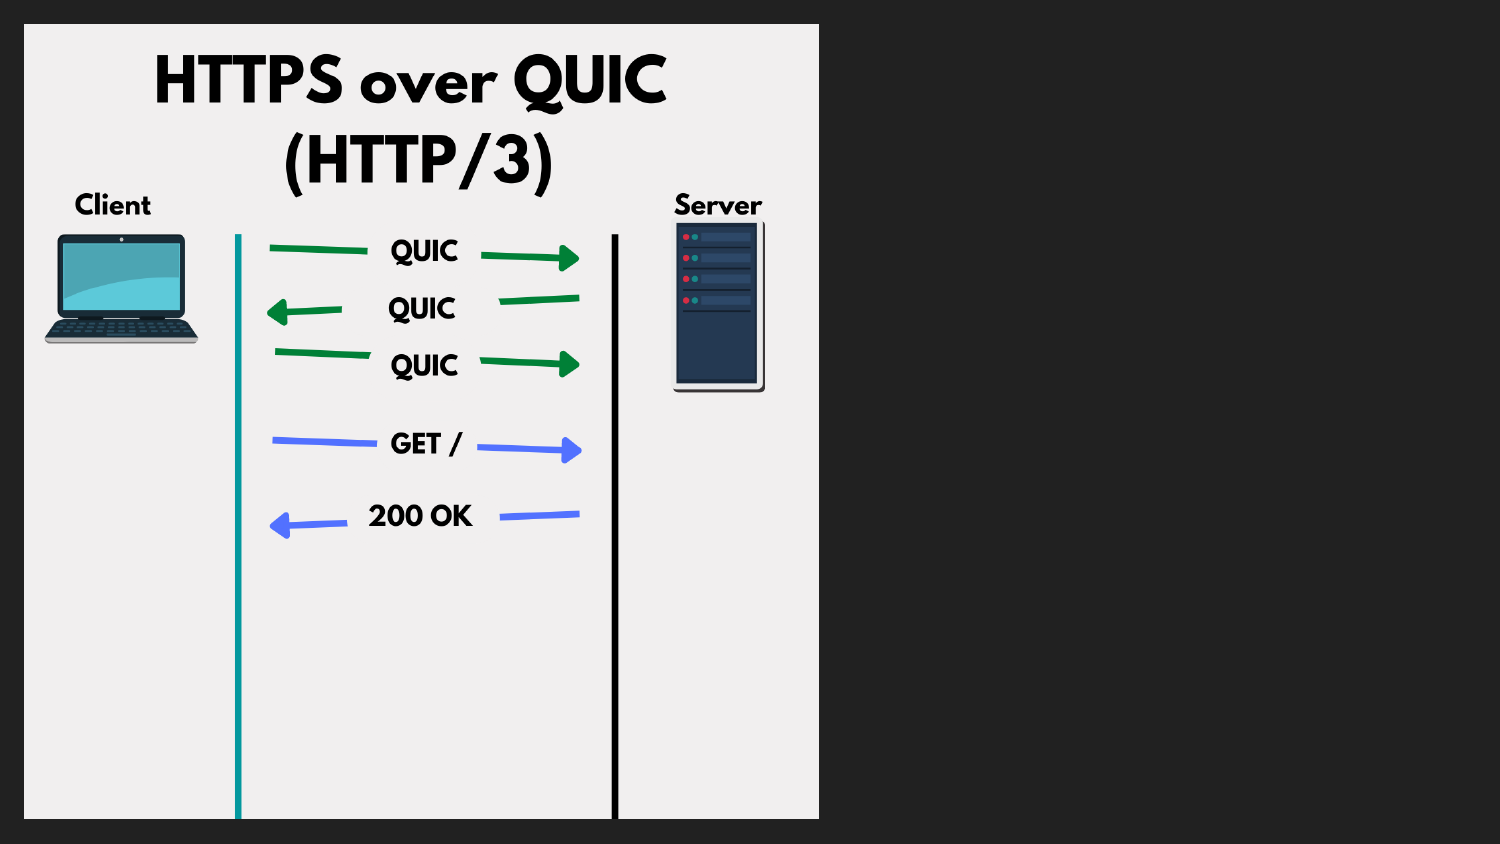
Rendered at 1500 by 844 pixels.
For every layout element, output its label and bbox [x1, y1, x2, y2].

picture [24, 24, 819, 819]
